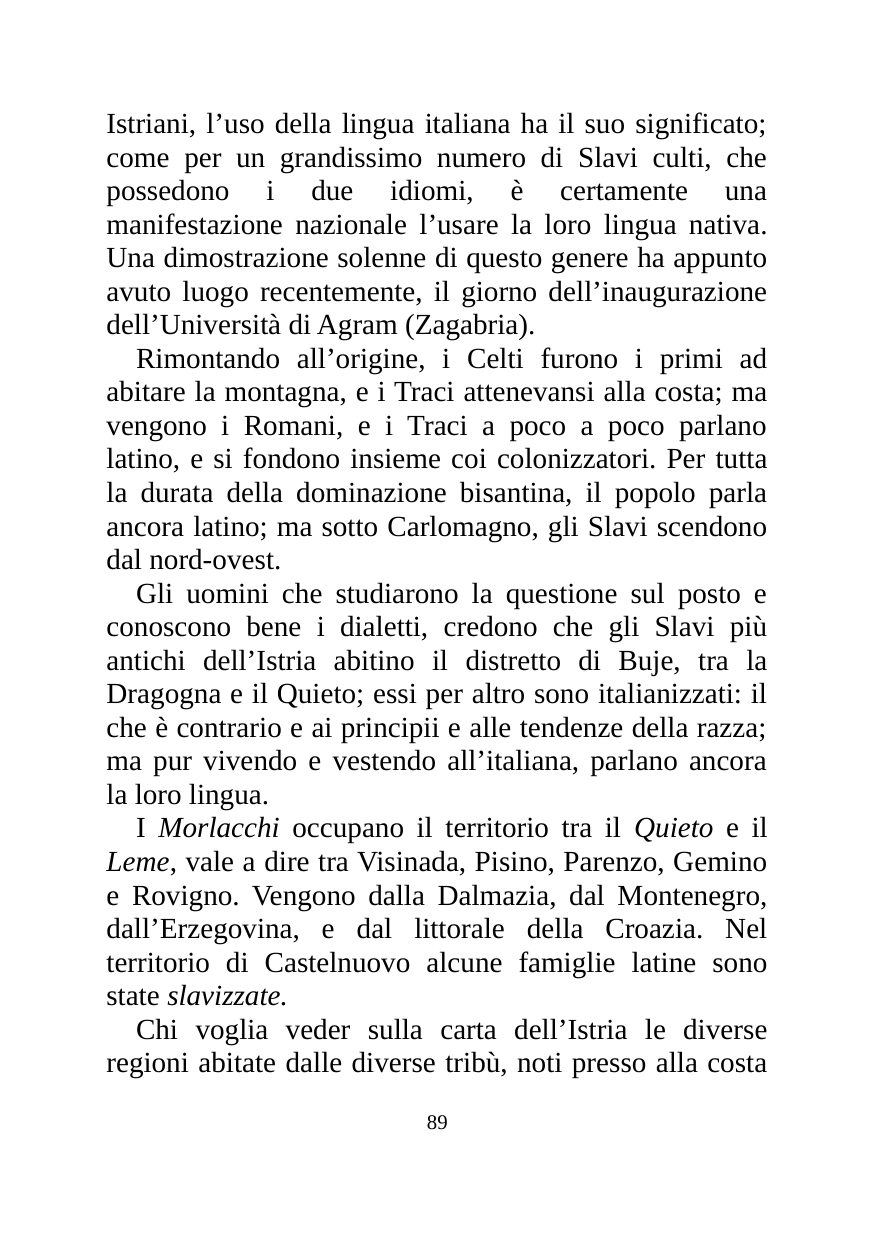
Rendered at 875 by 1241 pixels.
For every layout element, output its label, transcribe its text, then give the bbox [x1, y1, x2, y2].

text Gli uomini che studiarono la questione sul posto e conoscono bene i dialetti, credono che gli Slavi più antichi dell’Istria abitino il distretto di Buje, tra la Dragogna e il Quieto; essi per altro sono italianizzati: il che è contrario e ai principii e alle tendenze della razza; ma pur vivendo e vestendo all’italiana, parlano ancora la loro lingua. [106, 576, 768, 811]
text Istriani, l’uso della lingua italiana ha il suo significato; come per un grandissimo numero di Slavi culti, che possedono i due idiomi, è certamente una manifestazione nazionale l’usare la loro lingua nativa. Una dimostrazione solenne di questo genere ha appunto avuto luogo recentemente, il giorno dell’inaugurazione dell’Università di Agram (Zagabria). [106, 106, 768, 341]
text Rimontando all’origine, i Celti furono i primi ad abitare la montagna, e i Traci attenevansi alla costa; ma vengono i Romani, e i Traci a poco a poco parlano latino, e si fondono insieme coi colonizzatori. Per tutta la durata della dominazione bisantina, il popolo parla ancora latino; ma sotto Carlomagno, gli Slavi scendono dal nord-ovest. [106, 341, 768, 576]
text I Morlacchi occupano il territorio tra il Quieto e il Leme, vale a dire tra Visinada, Pisino, Parenzo, Gemino e Rovigno. Vengono dalla Dalmazia, dal Montenegro, dall’Erzegovina, e dal littorale della Croazia. Nel territorio di Castelnuovo alcune famiglie latine sono state slavizzate. [106, 811, 768, 1012]
text Chi voglia veder sulla carta dell’Istria le diverse regioni abitate dalle diverse tribù, noti presso alla costa [106, 1012, 768, 1079]
